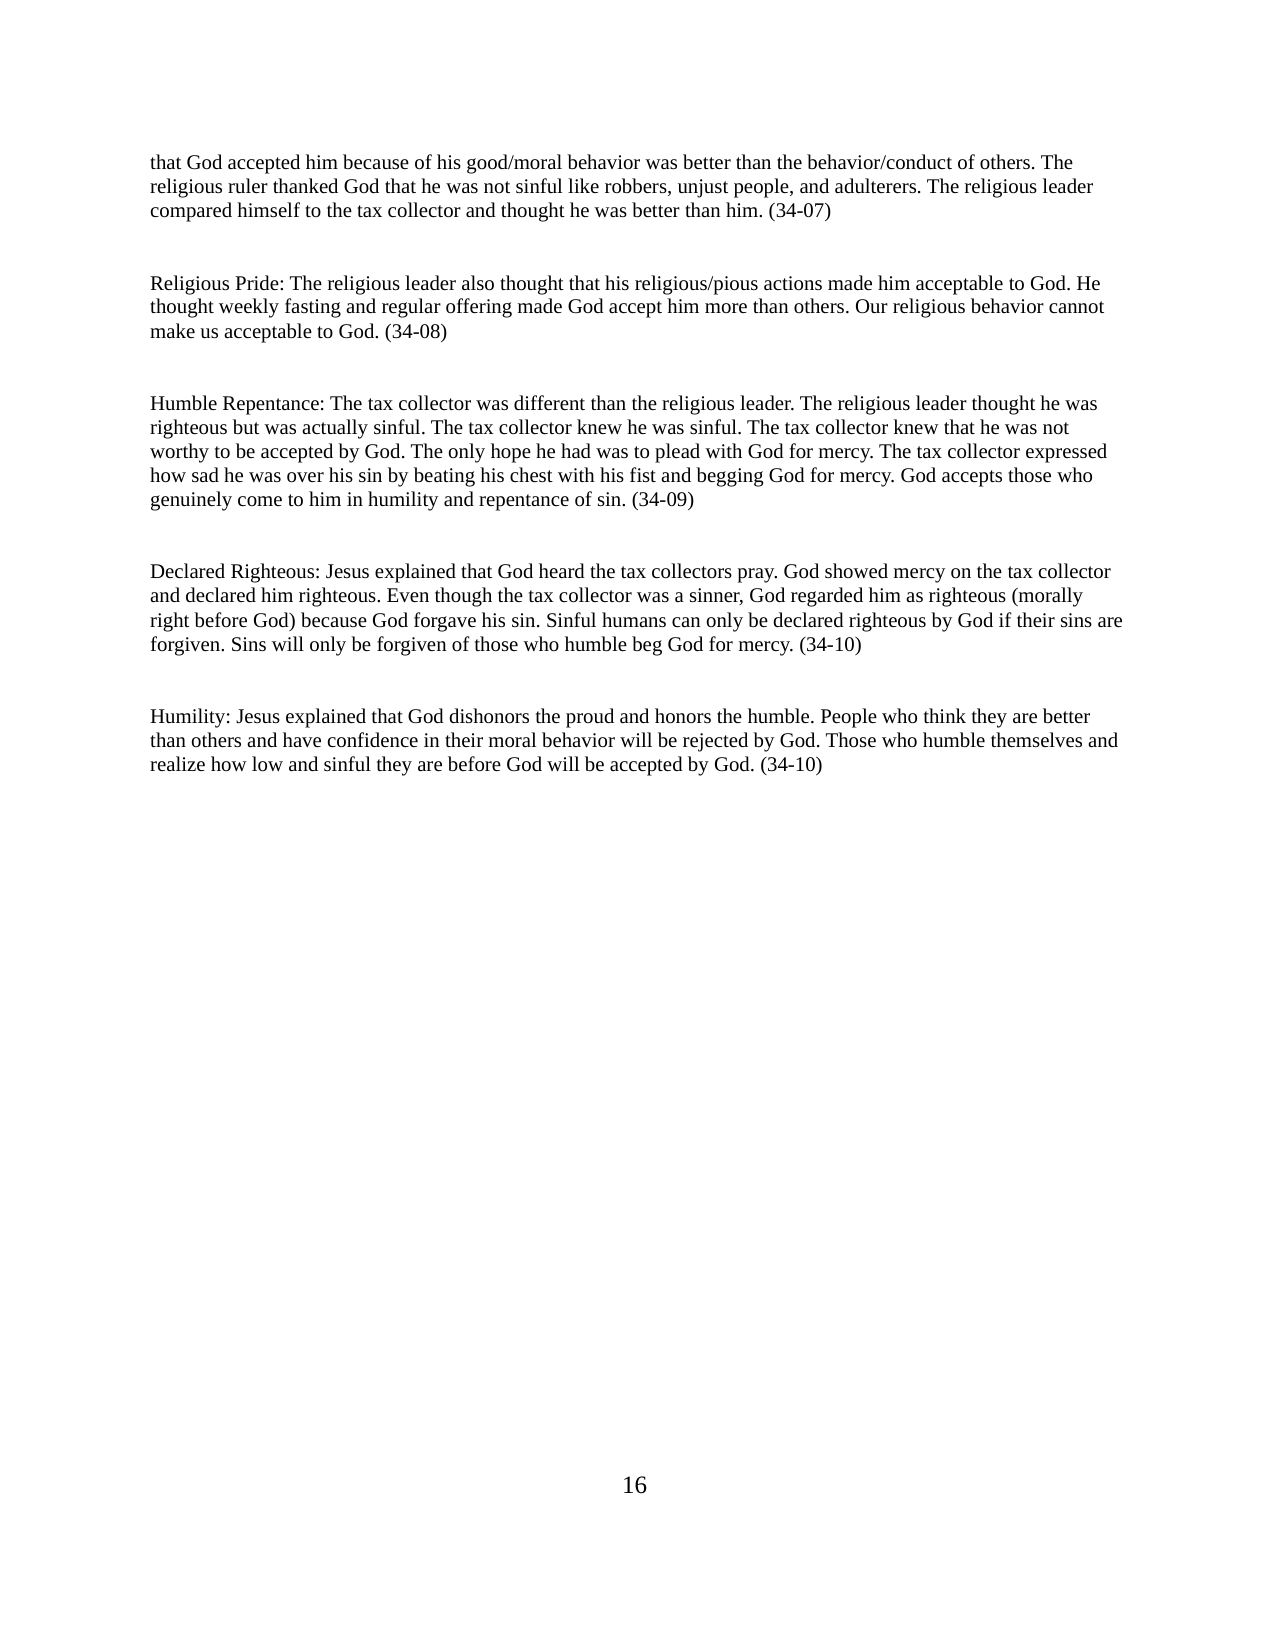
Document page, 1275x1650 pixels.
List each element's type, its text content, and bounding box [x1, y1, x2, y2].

text Humility: Jesus explained that God dishonors the proud and honors the humble. People who think they are better than others and have confidence in their moral behavior will be rejected by God. Those who humble themselves and realize how low and sinful they are before God will be accepted by God. (34-10) [150, 704, 1125, 776]
text Religious Pride: The religious leader also thought that his religious/pious actions made him acceptable to God. He thought weekly fasting and regular offering made God accept him more than others. Our religious behavior cannot make us acceptable to God. (34-08) [150, 270, 1125, 343]
text that God accepted him because of his good/moral behavior was better than the behavior/conduct of others. The religious ruler thanked God that he was not sinful like robbers, unjust people, and adulterers. The religious leader compared himself to the tax collector and thought he was better than him. (34-07) [150, 150, 1125, 222]
text Humble Repentance: The tax collector was different than the religious leader. The religious leader thought he was righteous but was actually sinful. The tax collector knew he was sinful. The tax collector knew that he was not worthy to be accepted by God. The only hope he had was to plead with God for mercy. The tax collector expressed how sad he was over his sin by beating his chest with his fist and begging God for mercy. God accepts those who genuinely come to him in humility and repentance of sin. (34-09) [150, 391, 1125, 511]
text Declared Righteous: Jesus explained that God heard the tax collectors pray. God showed mercy on the tax collector and declared him righteous. Even though the tax collector was a sinner, God regarded him as righteous (morally right before God) because God forgave his sin. Sinful humans can only be declared righteous by God if their sins are forgiven. Sins will only be forgiven of those who humble beg God for mercy. (34-10) [150, 559, 1125, 656]
